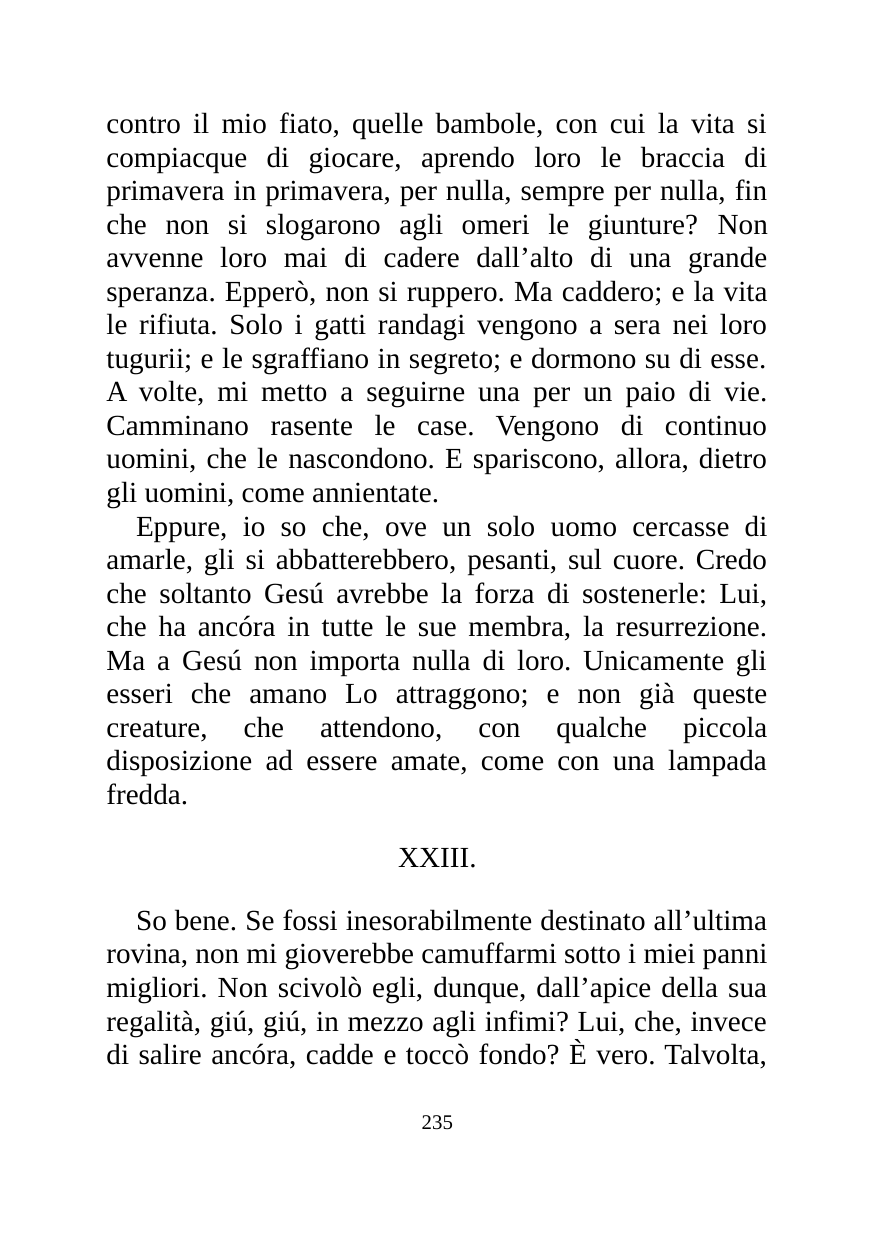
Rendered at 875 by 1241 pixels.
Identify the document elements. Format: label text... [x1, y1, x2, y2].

text contro il mio fiato, quelle bambole, con cui la vita si compiacque di giocare, aprendo loro le braccia di primavera in primavera, per nulla, sempre per nulla, fin che non si slogarono agli omeri le giunture? Non avvenne loro mai di cadere dall’alto di una grande speranza. Epperò, non si ruppero. Ma caddero; e la vita le rifiuta. Solo i gatti randagi vengono a sera nei loro tugurii; e le sgraffiano in segreto; e dormono su di esse. A volte, mi metto a seguirne una per un paio di vie. Camminano rasente le case. Vengono di continuo uomini, che le nascondono. E spariscono, allora, dietro gli uomini, come annientate. [106, 106, 768, 509]
text So bene. Se fossi inesorabilmente destinato all’ultima rovina, non mi gioverebbe camuffarmi sotto i miei panni migliori. Non scivolò egli, dunque, dall’apice della sua regalità, giú, giú, in mezzo agli infimi? Lui, che, invece di salire ancóra, cadde e toccò fondo? È vero. Talvolta, [106, 903, 768, 1071]
subtitle XXIII. [106, 840, 768, 874]
text Eppure, io so che, ove un solo uomo cercasse di amarle, gli si abbatterebbero, pesanti, sul cuore. Credo che soltanto Gesú avrebbe la forza di sostenerle: Lui, che ha ancóra in tutte le sue membra, la resurrezione. Ma a Gesú non importa nulla di loro. Unicamente gli esseri che amano Lo attraggono; e non già queste creature, che attendono, con qualche piccola disposizione ad essere amate, come con una lampada fredda. [106, 509, 768, 811]
